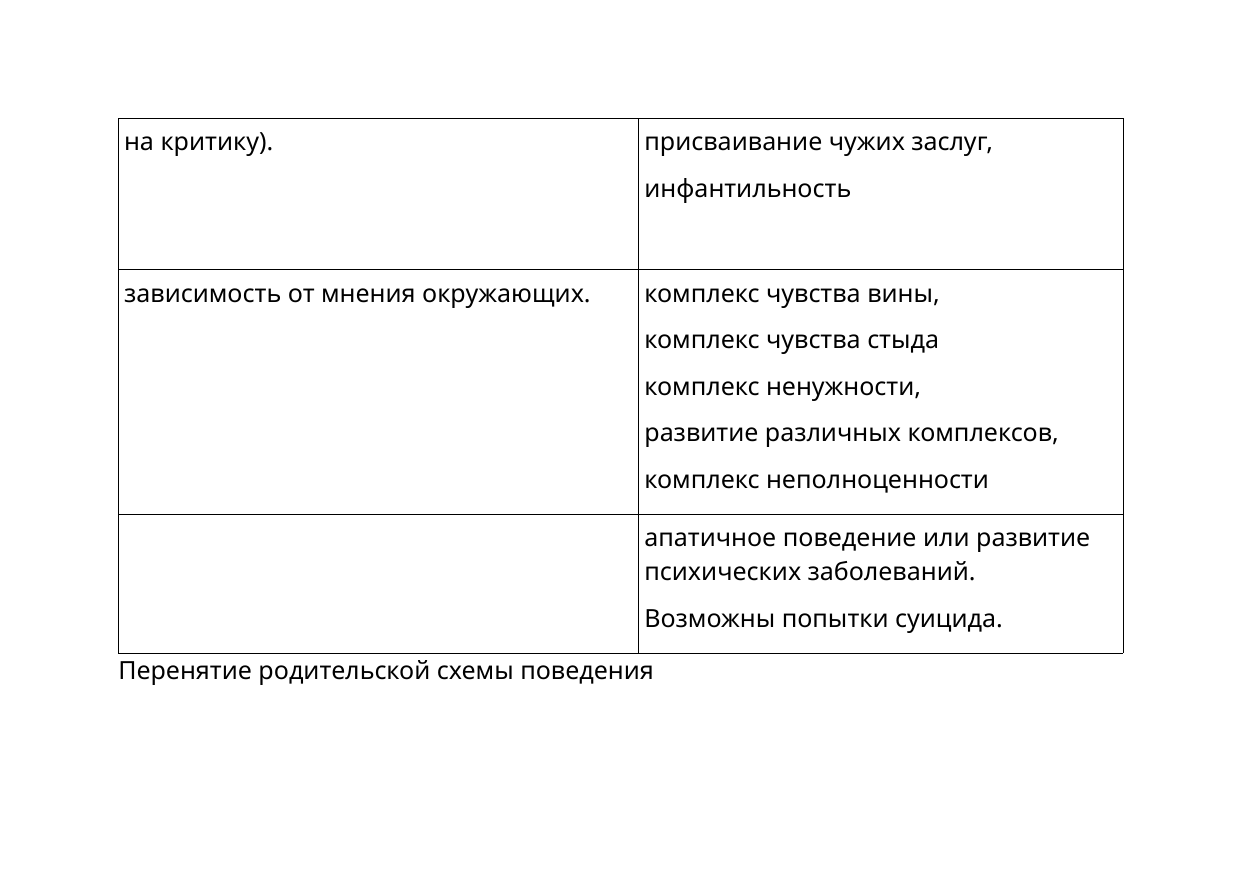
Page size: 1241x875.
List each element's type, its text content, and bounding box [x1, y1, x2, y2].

table_cell на критику). [119, 119, 638, 269]
table_cell апатичное поведение или развитие психических заболеваний. Возможны попытки суицида. [639, 515, 1123, 652]
table_cell комплекс чувства вины, комплекс чувства стыда комплекс ненужности, развитие различных комплексов, комплекс неполноценности [639, 270, 1123, 514]
table_cell зависимость от мнения окружающих. [119, 270, 638, 514]
table_cell [119, 515, 638, 652]
table_cell присваивание чужих заслуг, инфантильность [639, 119, 1123, 269]
text Перенятие родительской схемы поведения [118, 654, 1122, 687]
